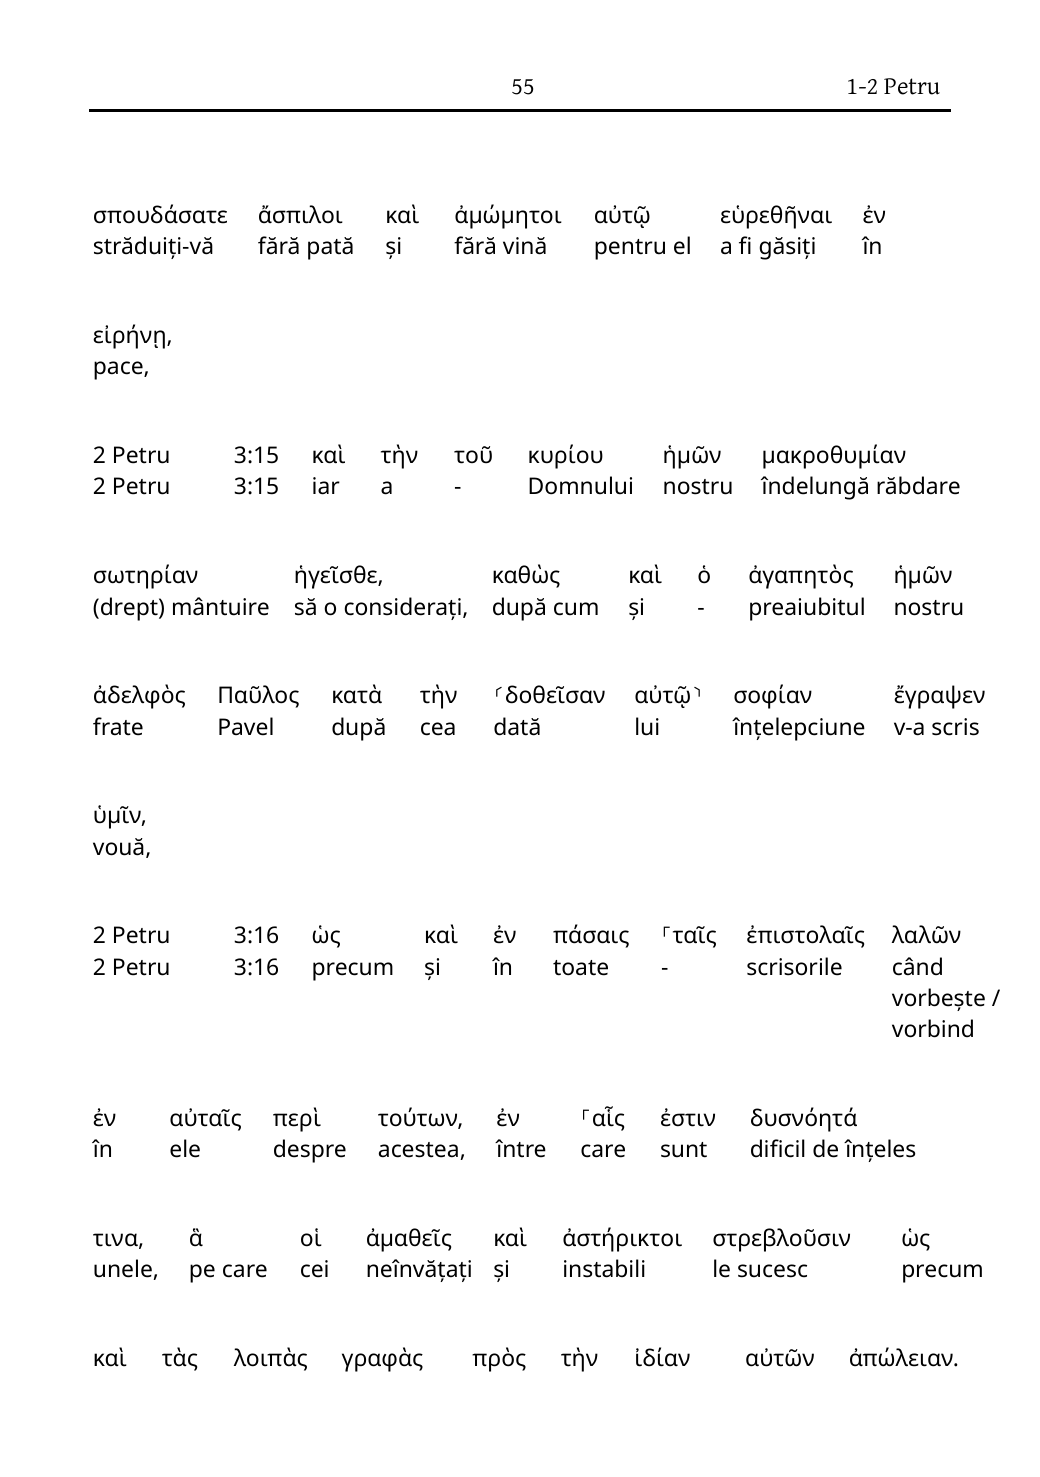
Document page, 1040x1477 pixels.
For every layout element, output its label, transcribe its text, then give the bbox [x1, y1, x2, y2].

table_cell λοιπὰς [229, 1342, 337, 1373]
table_cell ἐπιστολαῖς [742, 920, 887, 951]
table_cell care [576, 1133, 656, 1164]
table_header [374, 1071, 492, 1102]
table_cell Παῦλος [213, 679, 327, 711]
table_cell pace, [89, 350, 199, 381]
table_cell αὐτῶν [741, 1342, 844, 1373]
table_header [381, 168, 450, 199]
table_cell 2 Petru [89, 439, 229, 470]
table_header [489, 1191, 558, 1222]
table_cell ⸂δοθεῖσαν [489, 679, 630, 711]
table_cell lui [630, 711, 729, 742]
table_header [468, 1311, 556, 1342]
table_cell σπουδάσατε [89, 199, 253, 230]
table_cell scrisorile [742, 951, 887, 1044]
table_cell ὡς [897, 1222, 1009, 1253]
table_cell să o considerați, [290, 590, 487, 622]
table_cell precum [897, 1254, 1009, 1285]
table_cell σοφίαν [729, 679, 889, 711]
table_cell ὡς [307, 920, 420, 951]
table_cell toate [549, 951, 657, 1044]
table_cell în [489, 951, 549, 1044]
table_header [295, 1191, 361, 1222]
table_cell Pavel [213, 711, 327, 742]
table_header [89, 888, 229, 919]
table_cell στρεβλοῦσιν [708, 1222, 897, 1253]
table_cell le sucesc [708, 1254, 897, 1285]
table_header [230, 408, 307, 439]
table_cell pentru el [590, 230, 716, 261]
table_cell în [858, 230, 918, 261]
table_cell 3:15 [230, 439, 307, 470]
table_cell εὑρεθῆναι [716, 199, 858, 230]
table_cell καὶ [381, 199, 450, 230]
table_cell πάσαις [549, 920, 657, 951]
table_header [630, 1311, 741, 1342]
table_cell ἰδίαν [630, 1342, 741, 1373]
table_cell τὴν [376, 439, 450, 470]
table_cell ἀστήρικτοι [558, 1222, 708, 1253]
table_header [492, 1071, 576, 1102]
table_cell ele [165, 1133, 268, 1164]
table_header [450, 168, 589, 199]
table_cell a fi găsiți [716, 230, 858, 261]
table_cell fără vină [450, 230, 589, 261]
table_cell nostru [889, 590, 988, 622]
table_cell instabili [558, 1254, 708, 1285]
table_cell αὐταῖς [165, 1102, 268, 1133]
table_cell îndelungă răbdare [757, 470, 979, 502]
table_header [450, 408, 523, 439]
table_cell 3:15 [230, 470, 307, 502]
table_cell οἱ [295, 1222, 361, 1253]
table_cell și [624, 590, 693, 622]
table_header [89, 648, 213, 679]
table_cell μακροθυμίαν [757, 439, 979, 470]
table_cell ἀγαπητὸς [744, 559, 889, 590]
table_cell v-a scris [889, 711, 1015, 742]
table_header [742, 888, 887, 919]
table_header [415, 648, 489, 679]
table_header [361, 1191, 489, 1222]
table_header [656, 1071, 745, 1102]
table_header [213, 648, 327, 679]
table_cell pe care [185, 1254, 295, 1285]
table_cell și [420, 951, 489, 1044]
table_cell 2 Petru [89, 951, 229, 1044]
table_cell ὑμῖν, [89, 799, 178, 831]
table_header [89, 528, 289, 559]
table_header [254, 168, 381, 199]
table_cell înțelepciune [729, 711, 889, 742]
table_header [165, 1071, 268, 1102]
table_cell în [89, 1133, 165, 1164]
table_header [556, 1311, 630, 1342]
table_cell πρὸς [468, 1342, 556, 1373]
table_cell ἃ [185, 1222, 295, 1253]
table_cell sunt [656, 1133, 745, 1164]
table_cell a [376, 470, 450, 502]
table_header [89, 768, 178, 799]
table_header [558, 1191, 708, 1222]
table_cell 2 Petru [89, 920, 229, 951]
table_header [489, 888, 549, 919]
table_cell unele, [89, 1254, 184, 1285]
table_header [889, 648, 1015, 679]
table_cell τοῦ [450, 439, 523, 470]
table_cell κατὰ [327, 679, 415, 711]
table_header [488, 528, 624, 559]
table_header [420, 888, 489, 919]
table_cell (drept) mântuire [89, 590, 289, 622]
table_header [590, 168, 716, 199]
table_header [523, 408, 658, 439]
table_header [229, 1311, 337, 1342]
table_cell τούτων, [374, 1102, 492, 1133]
table_header [576, 1071, 656, 1102]
table_cell τὴν [415, 679, 489, 711]
table_header [89, 1071, 165, 1102]
table_header [844, 1311, 984, 1342]
table_cell și [489, 1254, 558, 1285]
table_cell σωτηρίαν [89, 559, 289, 590]
table_header [693, 528, 744, 559]
table_cell περὶ [269, 1102, 373, 1133]
table_header [89, 408, 229, 439]
table_cell vouă, [89, 831, 178, 862]
table_cell ἡμῶν [658, 439, 757, 470]
table_cell ἐν [858, 199, 918, 230]
table_header [716, 168, 858, 199]
table_cell fără pată [254, 230, 381, 261]
table_cell ἄσπιλοι [254, 199, 381, 230]
table_cell cea [415, 711, 489, 742]
table_cell καὶ [624, 559, 693, 590]
table_cell ἐν [492, 1102, 576, 1133]
table_header [230, 888, 307, 919]
table_cell τινα, [89, 1222, 184, 1253]
table_cell ἀμαθεῖς [361, 1222, 489, 1253]
table_cell αὐτῷ⸃ [630, 679, 729, 711]
table_header [290, 528, 487, 559]
table_cell ⸀αἷς [576, 1102, 656, 1133]
table_header [269, 1071, 373, 1102]
table_cell καὶ [489, 1222, 558, 1253]
table_cell Domnului [523, 470, 658, 502]
table_cell între [492, 1133, 576, 1164]
table_cell αὐτῷ [590, 199, 716, 230]
table_cell καὶ [307, 439, 376, 470]
table_cell nostru [658, 470, 757, 502]
table_header [337, 1311, 468, 1342]
table_cell ἡμῶν [889, 559, 988, 590]
table_cell δυσνόητά [745, 1102, 1002, 1133]
table_cell 3:16 [230, 951, 307, 1044]
table_cell ἐν [489, 920, 549, 951]
table_cell și [381, 230, 450, 261]
table_header [741, 1311, 844, 1342]
table_cell κυρίου [523, 439, 658, 470]
table_header [888, 888, 1010, 919]
table_cell neînvățați [361, 1254, 489, 1285]
table_cell ἔγραψεν [889, 679, 1015, 711]
table_header [376, 408, 450, 439]
table_cell καθὼς [488, 559, 624, 590]
table_cell εἰρήνῃ, [89, 319, 199, 350]
table_header [89, 168, 253, 199]
table_cell după cum [488, 590, 624, 622]
table_header [489, 648, 630, 679]
table_header [624, 528, 693, 559]
table_cell καὶ [89, 1342, 157, 1373]
table_cell 2 Petru [89, 470, 229, 502]
table_header [549, 888, 657, 919]
table_header [744, 528, 889, 559]
table_cell dificil de înțeles [745, 1133, 1002, 1164]
table_header [658, 408, 757, 439]
table_cell cei [295, 1254, 361, 1285]
table_cell după [327, 711, 415, 742]
table_cell precum [307, 951, 420, 1044]
table_cell - [693, 590, 744, 622]
table_header [897, 1191, 1009, 1222]
table_cell preaiubitul [744, 590, 889, 622]
table_cell ἐστιν [656, 1102, 745, 1133]
table_cell τὰς [158, 1342, 229, 1373]
table_cell τὴν [556, 1342, 630, 1373]
table_cell ἀμώμητοι [450, 199, 589, 230]
table_header [757, 408, 979, 439]
table_header [89, 1311, 157, 1342]
table_cell ἀδελφὸς [89, 679, 213, 711]
table_cell - [657, 951, 742, 1044]
table_header [745, 1071, 1002, 1102]
table_header [185, 1191, 295, 1222]
table_cell ⸀ταῖς [657, 920, 742, 951]
table_cell γραφὰς [337, 1342, 468, 1373]
table_header [89, 288, 199, 319]
table_cell ὁ [693, 559, 744, 590]
table_cell ἀπώλειαν. [844, 1342, 984, 1373]
table_header [89, 1191, 184, 1222]
table_header [158, 1311, 229, 1342]
table_cell dată [489, 711, 630, 742]
table_cell acestea, [374, 1133, 492, 1164]
table_header [630, 648, 729, 679]
table_cell 3:16 [230, 920, 307, 951]
table_cell καὶ [420, 920, 489, 951]
table_header [657, 888, 742, 919]
table_cell frate [89, 711, 213, 742]
table_cell ἐν [89, 1102, 165, 1133]
table_header [307, 888, 420, 919]
table_cell - [450, 470, 523, 502]
table_header [729, 648, 889, 679]
table_header [327, 648, 415, 679]
table_header [889, 528, 988, 559]
table_header [708, 1191, 897, 1222]
table_cell λαλῶν [888, 920, 1010, 951]
table_cell ἡγεῖσθε, [290, 559, 487, 590]
table_cell străduiți-vă [89, 230, 253, 261]
table_header [307, 408, 376, 439]
table_cell când vorbește / vorbind [888, 951, 1010, 1044]
table_header [858, 168, 918, 199]
table_cell despre [269, 1133, 373, 1164]
table_cell iar [307, 470, 376, 502]
